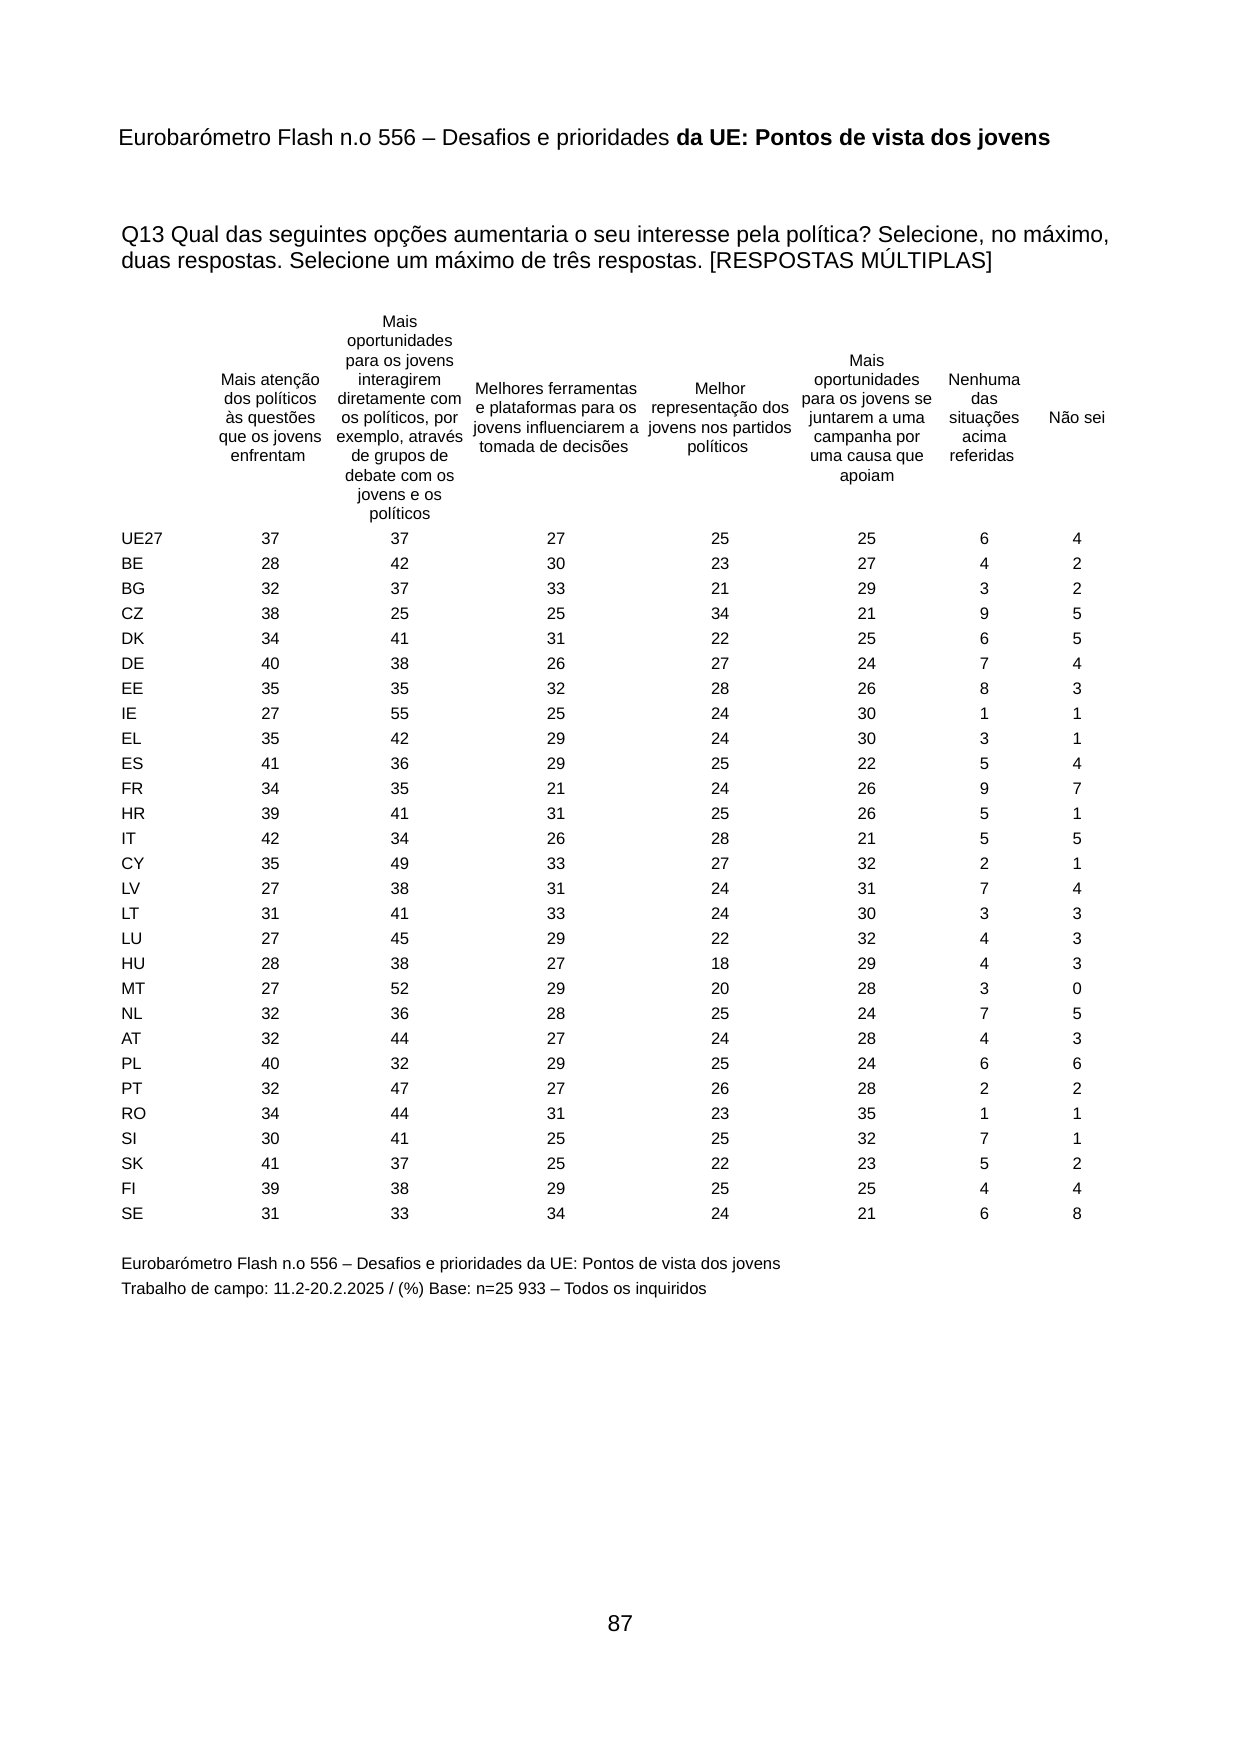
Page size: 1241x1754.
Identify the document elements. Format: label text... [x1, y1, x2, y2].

table_cell 40 [210, 1051, 330, 1076]
table_cell 23 [643, 1101, 797, 1126]
table_cell 7 [936, 1126, 1032, 1151]
table_cell 7 [936, 651, 1032, 676]
table_cell 25 [643, 751, 797, 776]
table_cell 29 [469, 1051, 643, 1076]
table_cell LV [118, 876, 210, 901]
table_cell Mais atenção dos políticos às questões que os jovens enfrentam [210, 309, 330, 526]
table_cell IE [118, 701, 210, 726]
table_cell 5 [936, 1151, 1032, 1176]
table_cell Melhor representação dos jovens nos partidos políticos [643, 309, 797, 526]
table_cell [118, 309, 210, 526]
table_cell 9 [936, 601, 1032, 626]
table_cell [936, 1226, 1032, 1251]
table_cell NL [118, 1001, 210, 1026]
table_cell 25 [643, 1176, 797, 1201]
table_cell 3 [1032, 926, 1122, 951]
table_cell 35 [210, 726, 330, 751]
table_cell 25 [469, 701, 643, 726]
table_cell 30 [797, 901, 936, 926]
table_cell [330, 277, 469, 309]
table_cell 41 [330, 626, 469, 651]
table_cell 27 [797, 551, 936, 576]
table_cell 9 [936, 776, 1032, 801]
table_cell 1 [936, 1101, 1032, 1126]
table_cell 2 [936, 1076, 1032, 1101]
table_cell Mais oportunidades para os jovens se juntarem a uma campanha por uma causa que apoiam [797, 309, 936, 526]
table_cell 28 [643, 826, 797, 851]
table_cell 26 [797, 676, 936, 701]
table_cell 34 [330, 826, 469, 851]
table_cell 24 [643, 1201, 797, 1226]
table_cell 7 [936, 876, 1032, 901]
table_cell 8 [936, 676, 1032, 701]
table_cell 1 [1032, 726, 1122, 751]
table_cell [797, 1226, 936, 1251]
table_cell 6 [1032, 1051, 1122, 1076]
table_cell 4 [936, 926, 1032, 951]
table_cell 6 [936, 626, 1032, 651]
table_cell 3 [936, 901, 1032, 926]
table_cell BG [118, 576, 210, 601]
table_cell 32 [469, 676, 643, 701]
table_cell 3 [936, 726, 1032, 751]
table_cell MT [118, 976, 210, 1001]
table_cell 34 [643, 601, 797, 626]
table_cell 2 [1032, 576, 1122, 601]
table_cell 27 [210, 926, 330, 951]
table_cell 34 [210, 776, 330, 801]
table_cell BE [118, 551, 210, 576]
table_cell AT [118, 1026, 210, 1051]
table_cell [469, 277, 643, 309]
table_cell 21 [797, 826, 936, 851]
table_cell 28 [210, 951, 330, 976]
table_cell 26 [797, 801, 936, 826]
table_cell 0 [1032, 976, 1122, 1001]
table_cell 34 [210, 1101, 330, 1126]
table_cell 2 [1032, 551, 1122, 576]
table_cell 41 [330, 1126, 469, 1151]
table_cell [936, 277, 1032, 309]
table_cell 3 [1032, 676, 1122, 701]
table_cell 25 [469, 601, 643, 626]
table_cell 24 [797, 651, 936, 676]
table_cell 28 [210, 551, 330, 576]
table_cell 2 [1032, 1151, 1122, 1176]
table_cell 28 [797, 1076, 936, 1101]
table_cell 38 [210, 601, 330, 626]
table_cell 34 [469, 1201, 643, 1226]
table_cell 26 [643, 1076, 797, 1101]
table_cell 32 [797, 1126, 936, 1151]
table_cell 28 [643, 676, 797, 701]
table_cell 29 [797, 576, 936, 601]
table_cell 5 [1032, 626, 1122, 651]
table_cell 38 [330, 1176, 469, 1201]
table_cell 26 [469, 651, 643, 676]
table_cell 3 [1032, 901, 1122, 926]
table_cell 4 [1032, 526, 1122, 551]
table_cell 5 [936, 801, 1032, 826]
table_cell 31 [469, 1101, 643, 1126]
table_cell 37 [330, 1151, 469, 1176]
table_cell 24 [797, 1001, 936, 1026]
table_cell 45 [330, 926, 469, 951]
table_cell 24 [643, 901, 797, 926]
table_cell [118, 277, 210, 309]
table_cell 24 [643, 776, 797, 801]
table_cell 30 [797, 701, 936, 726]
table_cell HR [118, 801, 210, 826]
table_cell 25 [643, 1126, 797, 1151]
table_cell 35 [797, 1101, 936, 1126]
table_cell Não sei [1032, 309, 1122, 526]
table_cell 39 [210, 1176, 330, 1201]
table_cell 4 [1032, 876, 1122, 901]
table_cell 27 [210, 976, 330, 1001]
table_cell 3 [1032, 951, 1122, 976]
table_cell 47 [330, 1076, 469, 1101]
table_cell 7 [1032, 776, 1122, 801]
table_cell 6 [936, 1201, 1032, 1226]
table_cell 30 [210, 1126, 330, 1151]
table_cell 3 [1032, 1026, 1122, 1051]
table_cell 44 [330, 1101, 469, 1126]
table_cell 23 [797, 1151, 936, 1176]
table_cell 2 [936, 851, 1032, 876]
table_cell 40 [210, 651, 330, 676]
table_cell 22 [643, 626, 797, 651]
table_cell 27 [469, 1026, 643, 1051]
table_cell 4 [1032, 1176, 1122, 1201]
table_cell FR [118, 776, 210, 801]
table_cell 32 [210, 1076, 330, 1101]
table_cell [210, 1226, 330, 1251]
table_cell 29 [469, 751, 643, 776]
table_cell 36 [330, 751, 469, 776]
table_cell 25 [643, 1001, 797, 1026]
table_cell 29 [797, 951, 936, 976]
table_cell 33 [469, 851, 643, 876]
table_cell 4 [936, 551, 1032, 576]
table_cell 3 [936, 576, 1032, 601]
table_cell 29 [469, 926, 643, 951]
table_cell 42 [330, 726, 469, 751]
table_cell PL [118, 1051, 210, 1076]
table_cell 22 [797, 751, 936, 776]
table_cell 1 [1032, 1126, 1122, 1151]
table_cell DE [118, 651, 210, 676]
table_cell 35 [330, 676, 469, 701]
table_cell Trabalho de campo: 11.2-20.2.2025 / (%) Base: n=25 933 – Todos os inquiridos [118, 1276, 1122, 1301]
table_cell 33 [469, 576, 643, 601]
table_cell CZ [118, 601, 210, 626]
table_cell 39 [210, 801, 330, 826]
table_cell 27 [469, 526, 643, 551]
table_cell 24 [797, 1051, 936, 1076]
table_cell 35 [330, 776, 469, 801]
table_cell 25 [330, 601, 469, 626]
table_cell 26 [469, 826, 643, 851]
table_cell 34 [210, 626, 330, 651]
table_cell IT [118, 826, 210, 851]
table_cell 23 [643, 551, 797, 576]
table_cell 22 [643, 1151, 797, 1176]
table_cell Eurobarómetro Flash n.o 556 – Desafios e prioridades da UE: Pontos de vista dos jovens [118, 1251, 1122, 1276]
table_cell FI [118, 1176, 210, 1201]
table_cell 42 [330, 551, 469, 576]
table_cell 37 [330, 576, 469, 601]
table_cell 20 [643, 976, 797, 1001]
table_cell 27 [210, 876, 330, 901]
table_cell 33 [469, 901, 643, 926]
table_cell 4 [1032, 651, 1122, 676]
table_cell 41 [210, 1151, 330, 1176]
table_cell 6 [936, 526, 1032, 551]
table_cell 32 [210, 1026, 330, 1051]
table_cell 29 [469, 726, 643, 751]
table_cell 1 [1032, 801, 1122, 826]
table_cell [1032, 1226, 1122, 1251]
table_cell [1032, 277, 1122, 309]
table_cell 32 [210, 1001, 330, 1026]
table_cell Mais oportunidades para os jovens interagirem diretamente com os políticos, por exemplo, através de grupos de debate com os jovens e os políticos [330, 309, 469, 526]
table_cell 3 [936, 976, 1032, 1001]
table_cell 6 [936, 1051, 1032, 1076]
table_cell 41 [330, 901, 469, 926]
table_cell 32 [797, 851, 936, 876]
table_cell [118, 1226, 210, 1251]
table_cell 1 [1032, 1101, 1122, 1126]
table_cell 4 [1032, 751, 1122, 776]
table_cell 32 [330, 1051, 469, 1076]
table_cell 5 [936, 826, 1032, 851]
table_cell 36 [330, 1001, 469, 1026]
table_cell 31 [797, 876, 936, 901]
table_cell UE27 [118, 526, 210, 551]
table_cell [643, 277, 797, 309]
table_cell 26 [797, 776, 936, 801]
table_cell 32 [797, 926, 936, 951]
table_cell 25 [643, 801, 797, 826]
table_cell EE [118, 676, 210, 701]
table_cell 38 [330, 876, 469, 901]
table_cell 27 [643, 851, 797, 876]
table_cell 25 [797, 1176, 936, 1201]
table_cell 29 [469, 976, 643, 1001]
table_cell 35 [210, 676, 330, 701]
table_cell 28 [469, 1001, 643, 1026]
table_cell 27 [469, 951, 643, 976]
table_cell 24 [643, 701, 797, 726]
table_cell 25 [797, 626, 936, 651]
table_cell 29 [469, 1176, 643, 1201]
table_cell DK [118, 626, 210, 651]
table_cell 31 [210, 901, 330, 926]
table_cell 4 [936, 1176, 1032, 1201]
table_cell 25 [643, 526, 797, 551]
table_cell 37 [330, 526, 469, 551]
table_cell 22 [643, 926, 797, 951]
table_cell 38 [330, 651, 469, 676]
table_cell 41 [330, 801, 469, 826]
table_cell 44 [330, 1026, 469, 1051]
table_cell 4 [936, 1026, 1032, 1051]
table_cell 35 [210, 851, 330, 876]
table_cell 5 [1032, 601, 1122, 626]
table_cell 41 [210, 751, 330, 776]
table_cell SE [118, 1201, 210, 1226]
table_cell 49 [330, 851, 469, 876]
table_cell [643, 1226, 797, 1251]
table_cell 32 [210, 576, 330, 601]
table_cell 25 [797, 526, 936, 551]
table_cell CY [118, 851, 210, 876]
table_cell 2 [1032, 1076, 1122, 1101]
table_cell 4 [936, 951, 1032, 976]
table_cell Melhores ferramentas e plataformas para os jovens influenciarem a tomada de decisões [469, 309, 643, 526]
table_cell 21 [797, 601, 936, 626]
table_cell Nenhuma das situações acima referidas [936, 309, 1032, 526]
table_cell 21 [643, 576, 797, 601]
table_cell 55 [330, 701, 469, 726]
table_cell 27 [210, 701, 330, 726]
table_cell 21 [469, 776, 643, 801]
table_cell 5 [1032, 1001, 1122, 1026]
table_cell 8 [1032, 1201, 1122, 1226]
table_cell 31 [469, 626, 643, 651]
table_cell 27 [469, 1076, 643, 1101]
table_cell 28 [797, 1026, 936, 1051]
table_cell 27 [643, 651, 797, 676]
table_cell PT [118, 1076, 210, 1101]
table_cell LU [118, 926, 210, 951]
table_cell LT [118, 901, 210, 926]
table_cell 5 [936, 751, 1032, 776]
table_cell ES [118, 751, 210, 776]
table_cell 31 [469, 876, 643, 901]
table_cell 31 [469, 801, 643, 826]
table_cell 33 [330, 1201, 469, 1226]
table_header Q13 Qual das seguintes opções aumentaria o seu interesse pela política? Selecione, no máximo, duas respostas. Selecione um máximo de três respostas. [RESPOSTAS MÚLTIPLAS] [118, 218, 1122, 277]
table_cell EL [118, 726, 210, 751]
table_cell [797, 277, 936, 309]
table_cell 42 [210, 826, 330, 851]
table_cell RO [118, 1101, 210, 1126]
table_cell 18 [643, 951, 797, 976]
table_cell 30 [469, 551, 643, 576]
table_cell 31 [210, 1201, 330, 1226]
table_cell 25 [469, 1126, 643, 1151]
table_cell 30 [797, 726, 936, 751]
table_cell 7 [936, 1001, 1032, 1026]
table_cell 1 [1032, 851, 1122, 876]
table_cell 21 [797, 1201, 936, 1226]
table_cell 25 [469, 1151, 643, 1176]
table_cell 38 [330, 951, 469, 976]
table_cell 52 [330, 976, 469, 1001]
table_cell 1 [936, 701, 1032, 726]
table_cell 25 [643, 1051, 797, 1076]
table_cell 5 [1032, 826, 1122, 851]
table_cell 24 [643, 876, 797, 901]
table_cell HU [118, 951, 210, 976]
table_cell SI [118, 1126, 210, 1151]
table_cell 24 [643, 726, 797, 751]
table_cell 1 [1032, 701, 1122, 726]
table_cell SK [118, 1151, 210, 1176]
table_cell [330, 1226, 469, 1251]
table_cell [210, 277, 330, 309]
table_cell 28 [797, 976, 936, 1001]
table_cell 37 [210, 526, 330, 551]
table_cell 24 [643, 1026, 797, 1051]
table_cell [469, 1226, 643, 1251]
